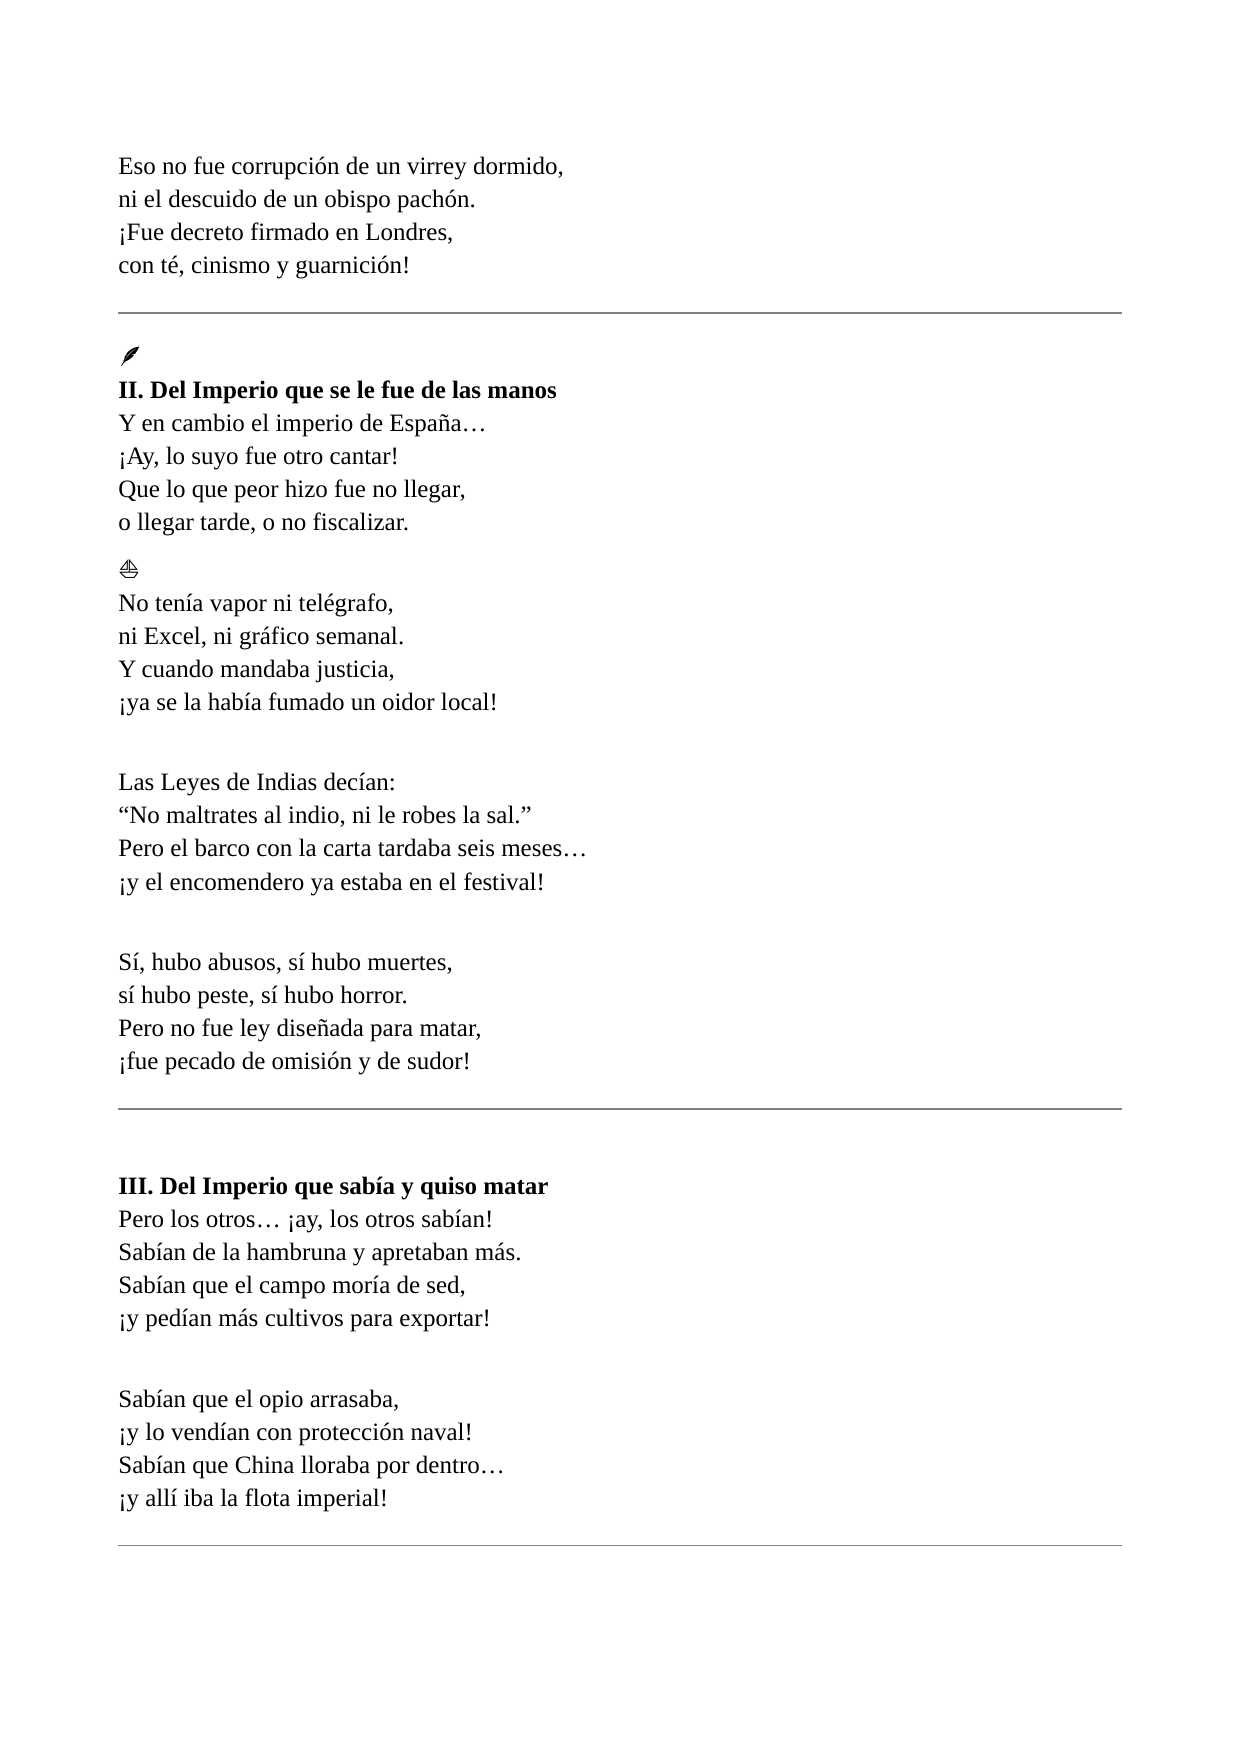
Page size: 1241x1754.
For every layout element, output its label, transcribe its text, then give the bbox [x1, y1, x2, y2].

text 🪶 II. Del Imperio que se le fue de las manos Y en cambio el imperio de España… ¡Ay, lo suyo fue otro cantar! Que lo que peor hizo fue no llegar, o llegar tarde, o no fiscalizar. [118, 342, 1122, 536]
text 🇬🇧 Sabían que el opio arrasaba, ¡y lo vendían con protección naval! Sabían que China lloraba por dentro… ¡y allí iba la flota imperial! [118, 1351, 1122, 1512]
text 🤒 Sí, hubo abusos, sí hubo muertes, sí hubo peste, sí hubo horror. Pero no fue ley diseñada para matar, ¡fue pecado de omisión y de sudor! [118, 914, 1122, 1075]
text 🔥 Eso no fue corrupción de un virrey dormido, ni el descuido de un obispo pachón. ¡Fue decreto firmado en Londres, con té, cinismo y guarnición! [118, 118, 1122, 279]
text 📜 Las Leyes de Indias decían: “No maltrates al indio, ni le robes la sal.” Pero el barco con la carta tardaba seis meses… ¡y el encomendero ya estaba en el festival! [118, 734, 1122, 895]
text ⛵ No tenía vapor ni telégrafo, ni Excel, ni gráfico semanal. Y cuando mandaba justicia, ¡ya se la había fumado un oidor local! [118, 555, 1122, 716]
text 💀 III. Del Imperio que sabía y quiso matar Pero los otros… ¡ay, los otros sabían! Sabían de la hambruna y apretaban más. Sabían que el campo moría de sed, ¡y pedían más cultivos para exportar! [118, 1138, 1122, 1332]
